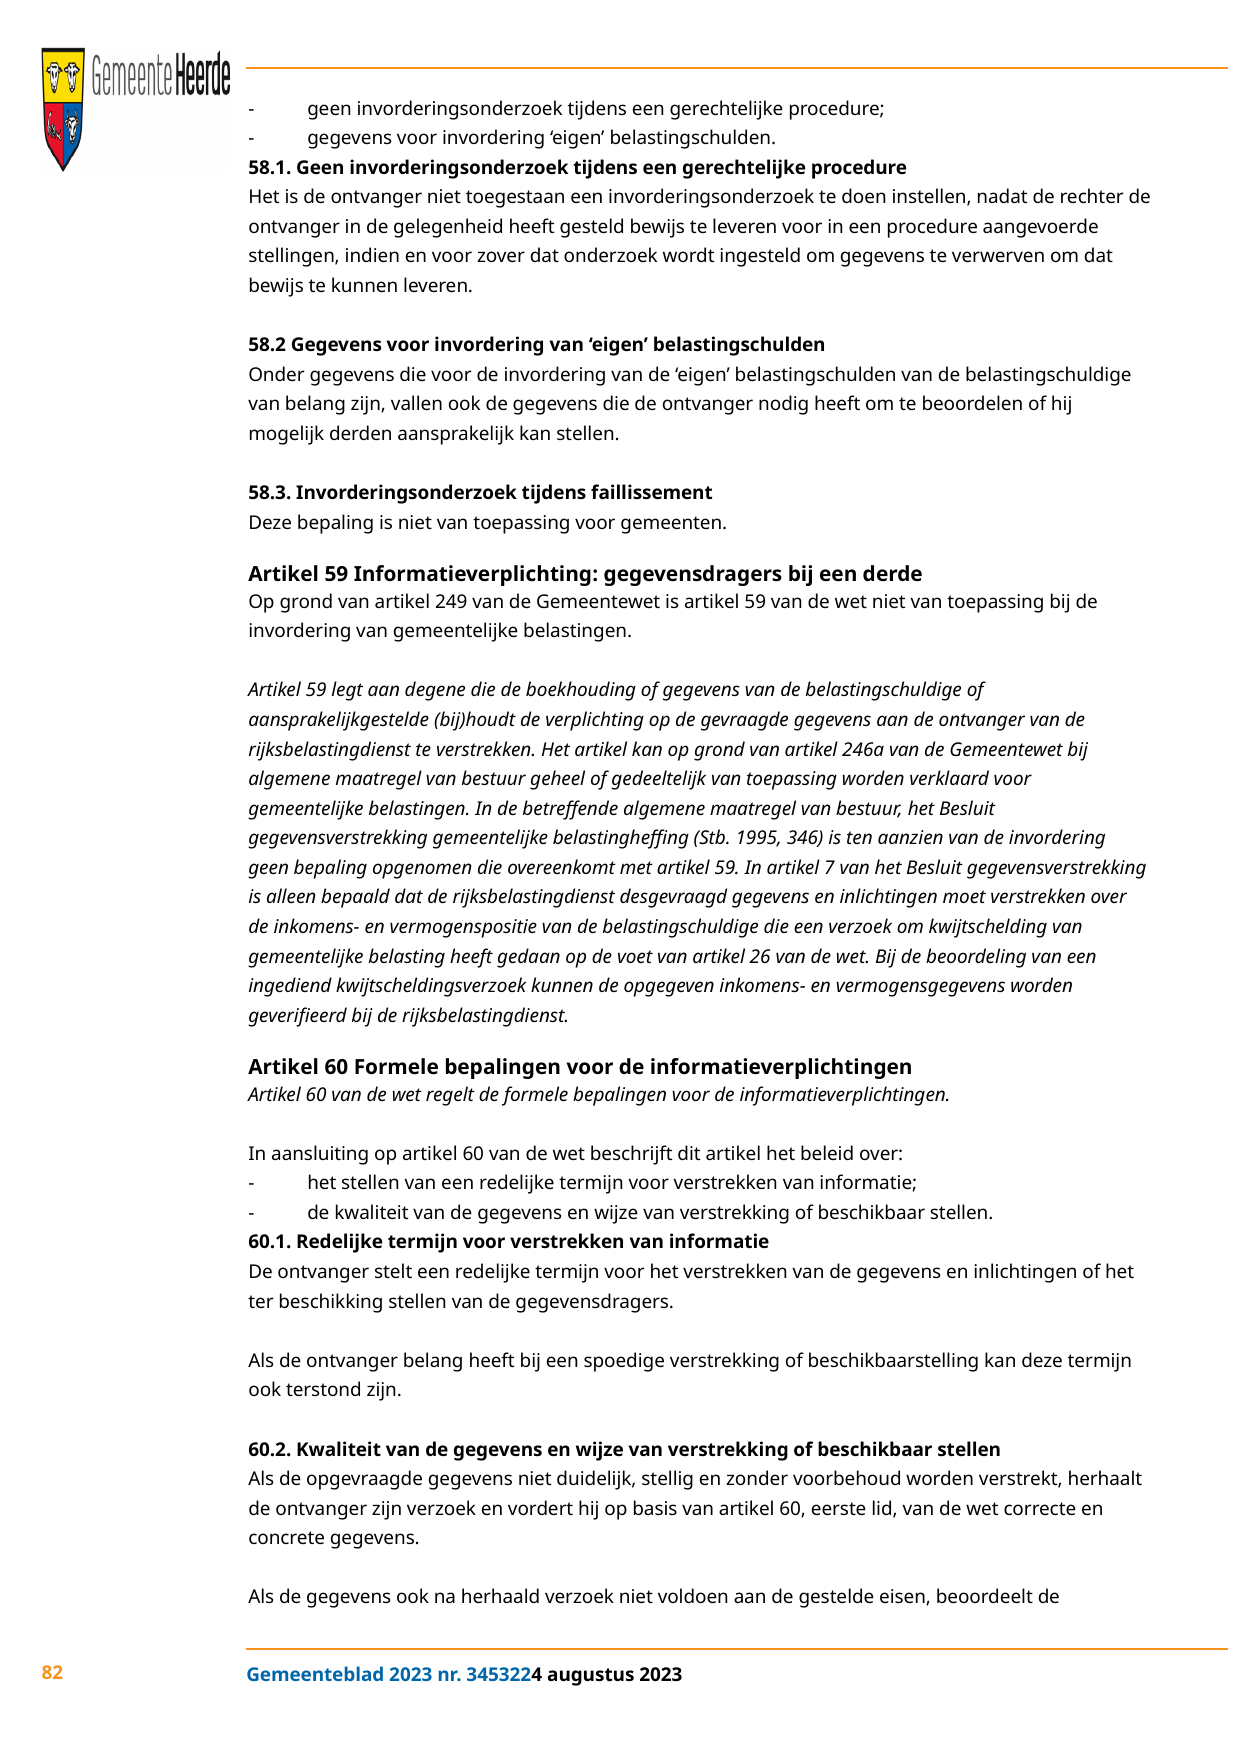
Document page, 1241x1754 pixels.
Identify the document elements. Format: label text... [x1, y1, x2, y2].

list het stellen van een redelijke termijn voor verstrekken van informatie; [248, 1169, 1152, 1195]
text Artikel 59 Informatieverplichting: gegevensdragers bij een derde [248, 559, 1152, 588]
text Artikel 60 Formele bepalingen voor de informatieverplichtingen [248, 1052, 1152, 1081]
list geen invorderingsonderzoek tijdens een gerechtelijke procedure; [248, 95, 1152, 121]
list gegevens voor invordering ‘eigen’ belastingschulden. [248, 124, 1152, 150]
text In aansluiting op artikel 60 van de wet beschrijft dit artikel het beleid over: [248, 1140, 1152, 1166]
text 60.2. Kwaliteit van de gegevens en wijze van verstrekking of beschikbaar stellen [248, 1436, 1152, 1462]
text 58.1. Geen invorderingsonderzoek tijdens een gerechtelijke procedure [248, 154, 1152, 180]
picture [41, 47, 231, 172]
text Onder gegevens die voor de invordering van de ‘eigen’ belastingschulden van de belastingschuldige van belang zijn, vallen ook de gegevens die de ontvanger nodig heeft om te beoordelen of hij mogelijk derden aansprakelijk kan stellen. [248, 361, 1152, 446]
text Op grond van artikel 249 van de Gemeentewet is artikel 59 van de wet niet van toepassing bij de invordering van gemeentelijke belastingen. [248, 588, 1152, 643]
text Artikel 60 van de wet regelt de formele bepalingen voor de informatieverplichtingen. [248, 1081, 1152, 1107]
text Als de gegevens ook na herhaald verzoek niet voldoen aan de gestelde eisen, beoordeelt de [248, 1584, 1152, 1609]
text Als de ontvanger belang heeft bij een spoedige verstrekking of beschikbaarstelling kan deze termijn ook terstond zijn. [248, 1347, 1152, 1402]
text 58.3. Invorderingsonderzoek tijdens faillissement [248, 479, 1152, 505]
text De ontvanger stelt een redelijke termijn voor het verstrekken van de gegevens en inlichtingen of het ter beschikking stellen van de gegevensdragers. [248, 1258, 1152, 1314]
text 58.2 Gegevens voor invordering van ‘eigen’ belastingschulden [248, 331, 1152, 357]
text Deze bepaling is niet van toepassing voor gemeenten. [248, 509, 1152, 535]
text Het is de ontvanger niet toegestaan een invorderingsonderzoek te doen instellen, nadat de rechter de ontvanger in de gelegenheid heeft gesteld bewijs te leveren voor in een procedure aangevoerde stellingen, indien en voor zover dat onderzoek wordt ingesteld om gegevens te verwerven om dat bewijs te kunnen leveren. [248, 183, 1152, 298]
text 60.1. Redelijke termijn voor verstrekken van informatie [248, 1229, 1152, 1254]
text Artikel 59 legt aan degene die de boekhouding of gegevens van de belastingschuldige of aansprakelijkgestelde (bij)houdt de verplichting op de gevraagde gegevens aan de ontvanger van de rijksbelastingdienst te verstrekken. Het artikel kan op grond van artikel 246a van de Gemeentewet bij algemene maatregel van bestuur geheel of gedeeltelijk van toepassing worden verklaard voor gemeentelijke belastingen. In de betreffende algemene maatregel van bestuur, het Besluit gegevensverstrekking gemeentelijke belastingheffing (Stb. 1995, 346) is ten aanzien van de invordering geen bepaling opgenomen die overeenkomt met artikel 59. In artikel 7 van het Besluit gegevensverstrekking is alleen bepaald dat de rijksbelastingdienst desgevraagd gegevens en inlichtingen moet verstrekken over de inkomens- en vermogenspositie van de belastingschuldige die een verzoek om kwijtschelding van gemeentelijke belasting heeft gedaan op de voet van artikel 26 van de wet. Bij de beoordeling van een ingediend kwijtscheldingsverzoek kunnen de opgegeven inkomens- en vermogensgegevens worden geverifieerd bij de rijksbelastingdienst. [248, 677, 1152, 1028]
text Als de opgevraagde gegevens niet duidelijk, stellig en zonder voorbehoud worden verstrekt, herhaalt de ontvanger zijn verzoek en vordert hij op basis van artikel 60, eerste lid, van de wet correcte en concrete gegevens. [248, 1465, 1152, 1550]
list de kwaliteit van de gegevens en wijze van verstrekking of beschikbaar stellen. [248, 1199, 1152, 1225]
